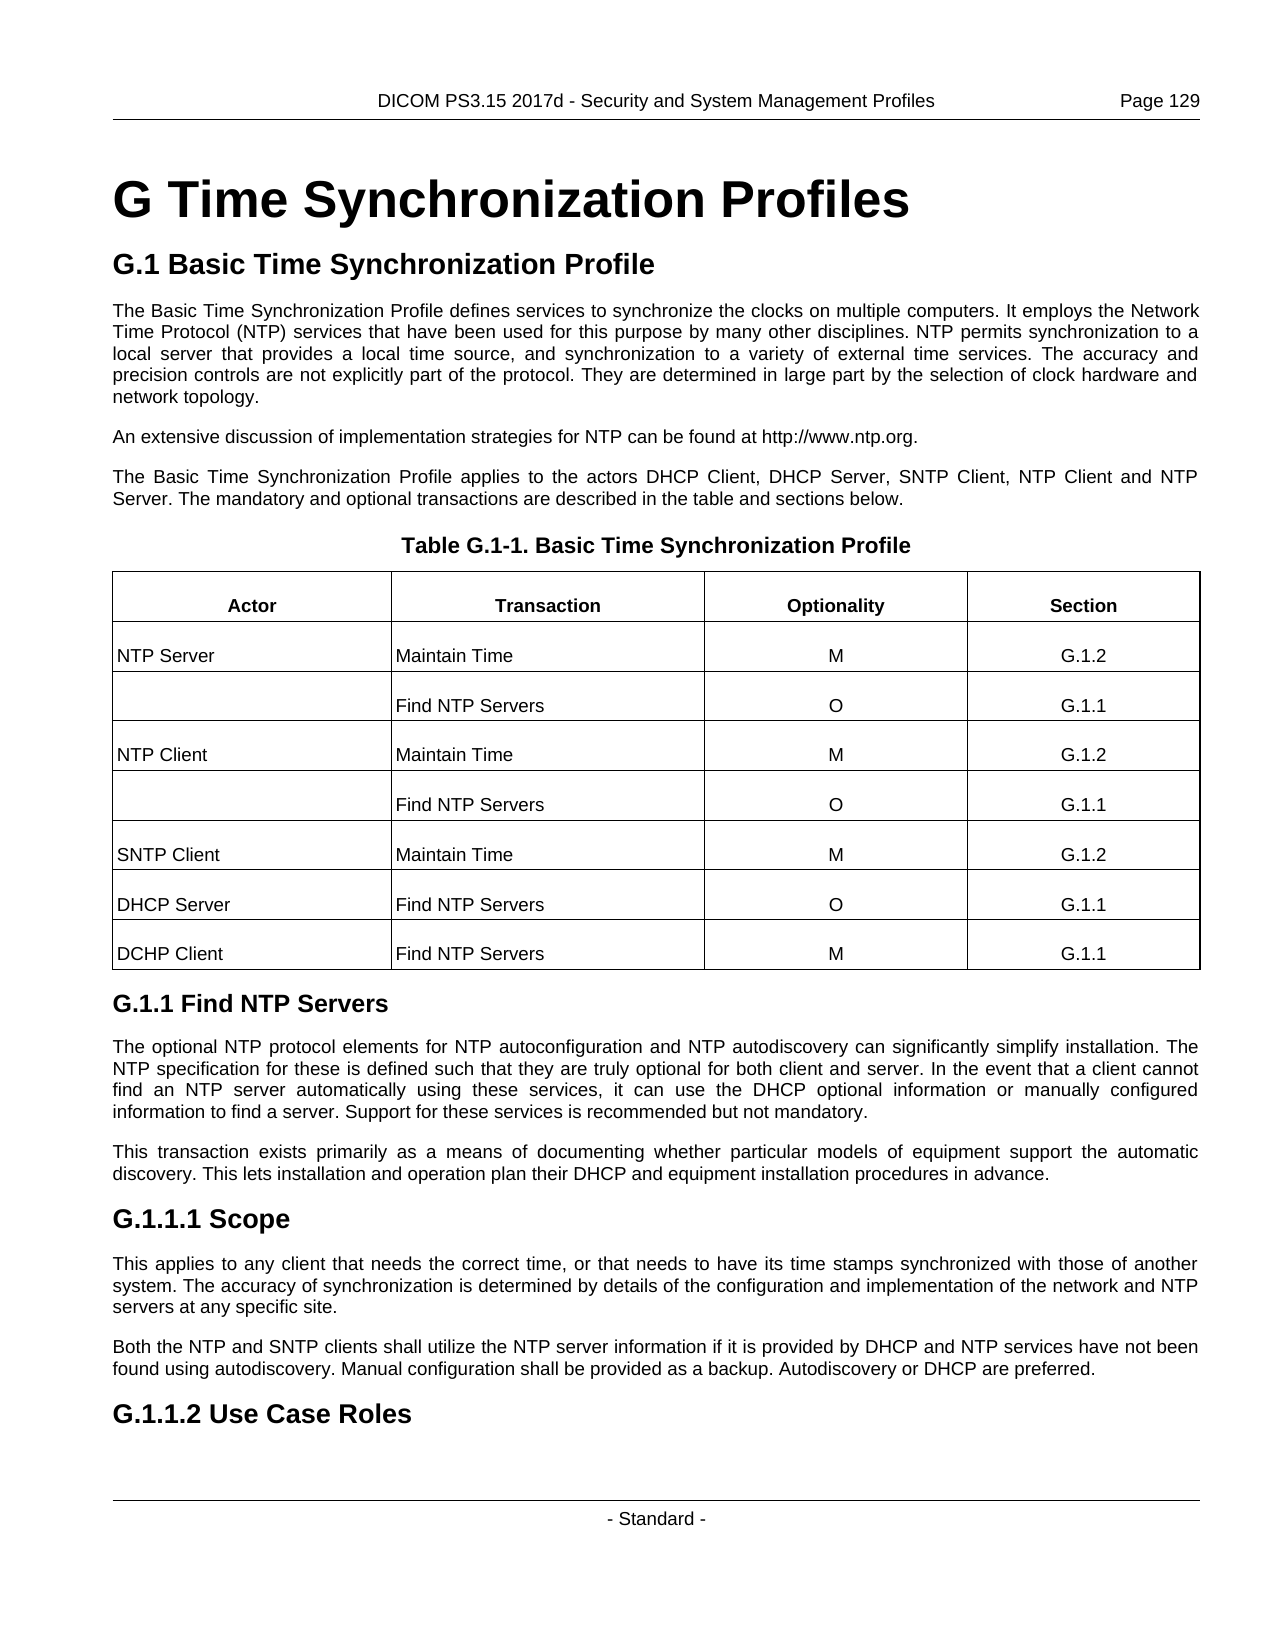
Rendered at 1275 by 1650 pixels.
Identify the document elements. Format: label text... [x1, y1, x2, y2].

table_cell Find NTP Servers [392, 870, 704, 919]
text The Basic Time Synchronization Profile defines services to synchronize the clocks on multiple computers. It employs the Network Time Protocol (NTP) services that have been used for this purpose by many other disciplines. NTP permits synchronization to a local server that provides a local time source, and synchronization to a variety of external time services. The accuracy and precision controls are not explicitly part of the protocol. They are determined in large part by the selection of clock hardware and network topology. [112, 299, 1200, 407]
table_header Section [968, 572, 1199, 621]
table_cell [113, 771, 391, 820]
text G.1.1 Find NTP Servers [112, 988, 1200, 1017]
text G Time Synchronization Profiles [112, 169, 1200, 228]
text The Basic Time Synchronization Profile applies to the actors DHCP Client, DHCP Server, SNTP Client, NTP Client and NTP Server. The mandatory and optional transactions are described in the table and sections below. [112, 466, 1200, 509]
text G.1.1.2 Use Case Roles [112, 1398, 1200, 1429]
table_cell NTP Server [113, 622, 391, 671]
table_cell DHCP Server [113, 870, 391, 919]
table_cell SNTP Client [113, 821, 391, 869]
table_cell M [705, 821, 967, 869]
table_cell G.1.2 [968, 622, 1199, 671]
table_header Actor [113, 572, 391, 621]
table_header Optionality [705, 572, 967, 621]
table_cell Maintain Time [392, 622, 704, 671]
table_cell Find NTP Servers [392, 920, 704, 969]
table_cell G.1.2 [968, 721, 1199, 770]
text G.1.1.1 Scope [112, 1203, 1200, 1234]
table_cell G.1.1 [968, 672, 1199, 720]
table_cell [113, 672, 391, 720]
table_cell M [705, 920, 967, 969]
table_cell G.1.2 [968, 821, 1199, 869]
text G.1 Basic Time Synchronization Profile [112, 247, 1200, 281]
table_header Transaction [392, 572, 704, 621]
table_cell NTP Client [113, 721, 391, 770]
table_cell G.1.1 [968, 870, 1199, 919]
text This applies to any client that needs the correct time, or that needs to have its time stamps synchronized with those of another system. The accuracy of synchronization is determined by details of the configuration and implementation of the network and NTP servers at any specific site. [112, 1253, 1200, 1318]
table_cell Find NTP Servers [392, 771, 704, 820]
text The optional NTP protocol elements for NTP autoconfiguration and NTP autodiscovery can significantly simplify installation. The NTP specification for these is defined such that they are truly optional for both client and server. In the event that a client cannot find an NTP server automatically using these services, it can use the DHCP optional information or manually configured information to find a server. Support for these services is recommended but not mandatory. [112, 1036, 1200, 1122]
table_cell O [705, 870, 967, 919]
table_cell Maintain Time [392, 821, 704, 869]
text An extensive discussion of implementation strategies for NTP can be found at http://www.ntp.org. [112, 426, 1200, 447]
table_cell Maintain Time [392, 721, 704, 770]
table_cell G.1.1 [968, 771, 1199, 820]
table_cell M [705, 622, 967, 671]
text This transaction exists primarily as a means of documenting whether particular models of equipment support the automatic discovery. This lets installation and operation plan their DHCP and equipment installation procedures in advance. [112, 1141, 1200, 1184]
table_cell O [705, 672, 967, 720]
table_cell DCHP Client [113, 920, 391, 969]
table_cell Find NTP Servers [392, 672, 704, 720]
table_cell M [705, 721, 967, 770]
table_cell G.1.1 [968, 920, 1199, 969]
text Table G.1-1. Basic Time Synchronization Profile [112, 532, 1200, 558]
text Both the NTP and SNTP clients shall utilize the NTP server information if it is provided by DHCP and NTP services have not been found using autodiscovery. Manual configuration shall be provided as a backup. Autodiscovery or DHCP are preferred. [112, 1336, 1200, 1379]
table_cell O [705, 771, 967, 820]
